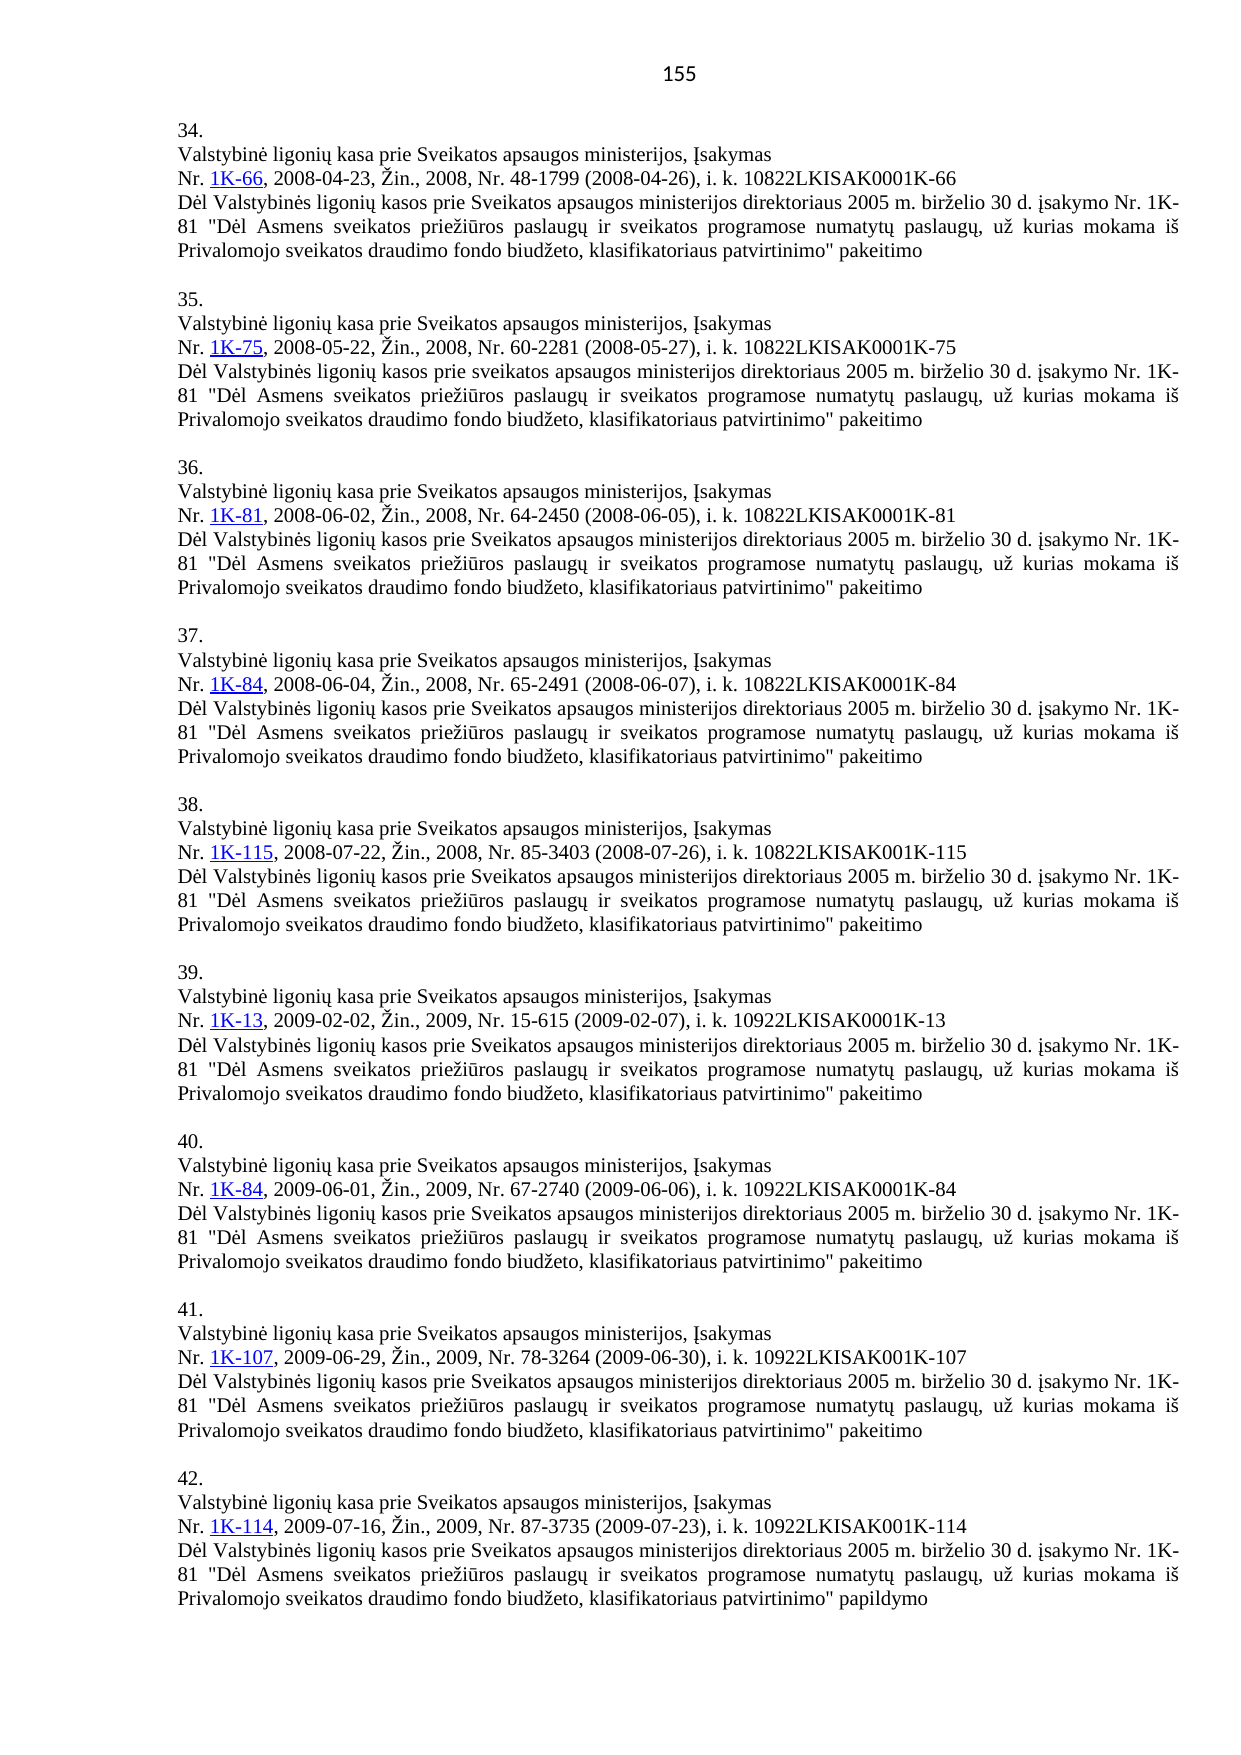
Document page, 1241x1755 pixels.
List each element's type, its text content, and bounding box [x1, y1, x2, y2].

text Nr. 1K-81, 2008-06-02, Žin., 2008, Nr. 64-2450 (2008-06-05), i. k. 10822LKISAK0001K-81 [177, 503, 1181, 527]
text Dėl Valstybinės ligonių kasos prie Sveikatos apsaugos ministerijos direktoriaus 2005 m. birželio 30 d. įsakymo Nr. 1K-81 "Dėl Asmens sveikatos priežiūros paslaugų ir sveikatos programose numatytų paslaugų, už kurias mokama iš Privalomojo sveikatos draudimo fondo biudžeto, klasifikatoriaus patvirtinimo" pakeitimo [177, 1369, 1181, 1442]
text 34. [177, 118, 1181, 142]
text Dėl Valstybinės ligonių kasos prie Sveikatos apsaugos ministerijos direktoriaus 2005 m. birželio 30 d. įsakymo Nr. 1K-81 "Dėl Asmens sveikatos priežiūros paslaugų ir sveikatos programose numatytų paslaugų, už kurias mokama iš Privalomojo sveikatos draudimo fondo biudžeto, klasifikatoriaus patvirtinimo" papildymo [177, 1538, 1181, 1610]
text Nr. 1K-84, 2008-06-04, Žin., 2008, Nr. 65-2491 (2008-06-07), i. k. 10822LKISAK0001K-84 [177, 672, 1181, 696]
text Valstybinė ligonių kasa prie Sveikatos apsaugos ministerijos, Įsakymas [177, 142, 1181, 166]
text 39. [177, 960, 1181, 984]
text 38. [177, 792, 1181, 816]
text Dėl Valstybinės ligonių kasos prie Sveikatos apsaugos ministerijos direktoriaus 2005 m. birželio 30 d. įsakymo Nr. 1K-81 "Dėl Asmens sveikatos priežiūros paslaugų ir sveikatos programose numatytų paslaugų, už kurias mokama iš Privalomojo sveikatos draudimo fondo biudžeto, klasifikatoriaus patvirtinimo" pakeitimo [177, 1201, 1181, 1273]
text Nr. 1K-13, 2009-02-02, Žin., 2009, Nr. 15-615 (2009-02-07), i. k. 10922LKISAK0001K-13 [177, 1008, 1181, 1032]
text Valstybinė ligonių kasa prie Sveikatos apsaugos ministerijos, Įsakymas [177, 816, 1181, 840]
text Valstybinė ligonių kasa prie Sveikatos apsaugos ministerijos, Įsakymas [177, 311, 1181, 335]
text 42. [177, 1466, 1181, 1490]
text Dėl Valstybinės ligonių kasos prie sveikatos apsaugos ministerijos direktoriaus 2005 m. birželio 30 d. įsakymo Nr. 1K-81 "Dėl Asmens sveikatos priežiūros paslaugų ir sveikatos programose numatytų paslaugų, už kurias mokama iš Privalomojo sveikatos draudimo fondo biudžeto, klasifikatoriaus patvirtinimo" pakeitimo [177, 359, 1181, 431]
text 37. [177, 623, 1181, 647]
text Dėl Valstybinės ligonių kasos prie Sveikatos apsaugos ministerijos direktoriaus 2005 m. birželio 30 d. įsakymo Nr. 1K-81 "Dėl Asmens sveikatos priežiūros paslaugų ir sveikatos programose numatytų paslaugų, už kurias mokama iš Privalomojo sveikatos draudimo fondo biudžeto, klasifikatoriaus patvirtinimo" pakeitimo [177, 527, 1181, 599]
text Nr. 1K-66, 2008-04-23, Žin., 2008, Nr. 48-1799 (2008-04-26), i. k. 10822LKISAK0001K-66 [177, 166, 1181, 190]
text Nr. 1K-84, 2009-06-01, Žin., 2009, Nr. 67-2740 (2009-06-06), i. k. 10922LKISAK0001K-84 [177, 1177, 1181, 1201]
text Dėl Valstybinės ligonių kasos prie Sveikatos apsaugos ministerijos direktoriaus 2005 m. birželio 30 d. įsakymo Nr. 1K-81 "Dėl Asmens sveikatos priežiūros paslaugų ir sveikatos programose numatytų paslaugų, už kurias mokama iš Privalomojo sveikatos draudimo fondo biudžeto, klasifikatoriaus patvirtinimo" pakeitimo [177, 696, 1181, 768]
text 35. [177, 287, 1181, 311]
text Nr. 1K-114, 2009-07-16, Žin., 2009, Nr. 87-3735 (2009-07-23), i. k. 10922LKISAK001K-114 [177, 1514, 1181, 1538]
text Valstybinė ligonių kasa prie Sveikatos apsaugos ministerijos, Įsakymas [177, 1490, 1181, 1514]
text Nr. 1K-107, 2009-06-29, Žin., 2009, Nr. 78-3264 (2009-06-30), i. k. 10922LKISAK001K-107 [177, 1345, 1181, 1369]
text 36. [177, 455, 1181, 479]
text 40. [177, 1129, 1181, 1153]
text Nr. 1K-115, 2008-07-22, Žin., 2008, Nr. 85-3403 (2008-07-26), i. k. 10822LKISAK001K-115 [177, 840, 1181, 864]
text Dėl Valstybinės ligonių kasos prie Sveikatos apsaugos ministerijos direktoriaus 2005 m. birželio 30 d. įsakymo Nr. 1K-81 "Dėl Asmens sveikatos priežiūros paslaugų ir sveikatos programose numatytų paslaugų, už kurias mokama iš Privalomojo sveikatos draudimo fondo biudžeto, klasifikatoriaus patvirtinimo" pakeitimo [177, 1032, 1181, 1105]
text Dėl Valstybinės ligonių kasos prie Sveikatos apsaugos ministerijos direktoriaus 2005 m. birželio 30 d. įsakymo Nr. 1K-81 "Dėl Asmens sveikatos priežiūros paslaugų ir sveikatos programose numatytų paslaugų, už kurias mokama iš Privalomojo sveikatos draudimo fondo biudžeto, klasifikatoriaus patvirtinimo" pakeitimo [177, 190, 1181, 262]
text Nr. 1K-75, 2008-05-22, Žin., 2008, Nr. 60-2281 (2008-05-27), i. k. 10822LKISAK0001K-75 [177, 335, 1181, 359]
text Valstybinė ligonių kasa prie Sveikatos apsaugos ministerijos, Įsakymas [177, 1153, 1181, 1177]
text Valstybinė ligonių kasa prie Sveikatos apsaugos ministerijos, Įsakymas [177, 984, 1181, 1008]
text Dėl Valstybinės ligonių kasos prie Sveikatos apsaugos ministerijos direktoriaus 2005 m. birželio 30 d. įsakymo Nr. 1K-81 "Dėl Asmens sveikatos priežiūros paslaugų ir sveikatos programose numatytų paslaugų, už kurias mokama iš Privalomojo sveikatos draudimo fondo biudžeto, klasifikatoriaus patvirtinimo" pakeitimo [177, 864, 1181, 936]
text 41. [177, 1297, 1181, 1321]
text Valstybinė ligonių kasa prie Sveikatos apsaugos ministerijos, Įsakymas [177, 647, 1181, 672]
text Valstybinė ligonių kasa prie Sveikatos apsaugos ministerijos, Įsakymas [177, 479, 1181, 503]
text Valstybinė ligonių kasa prie Sveikatos apsaugos ministerijos, Įsakymas [177, 1321, 1181, 1345]
